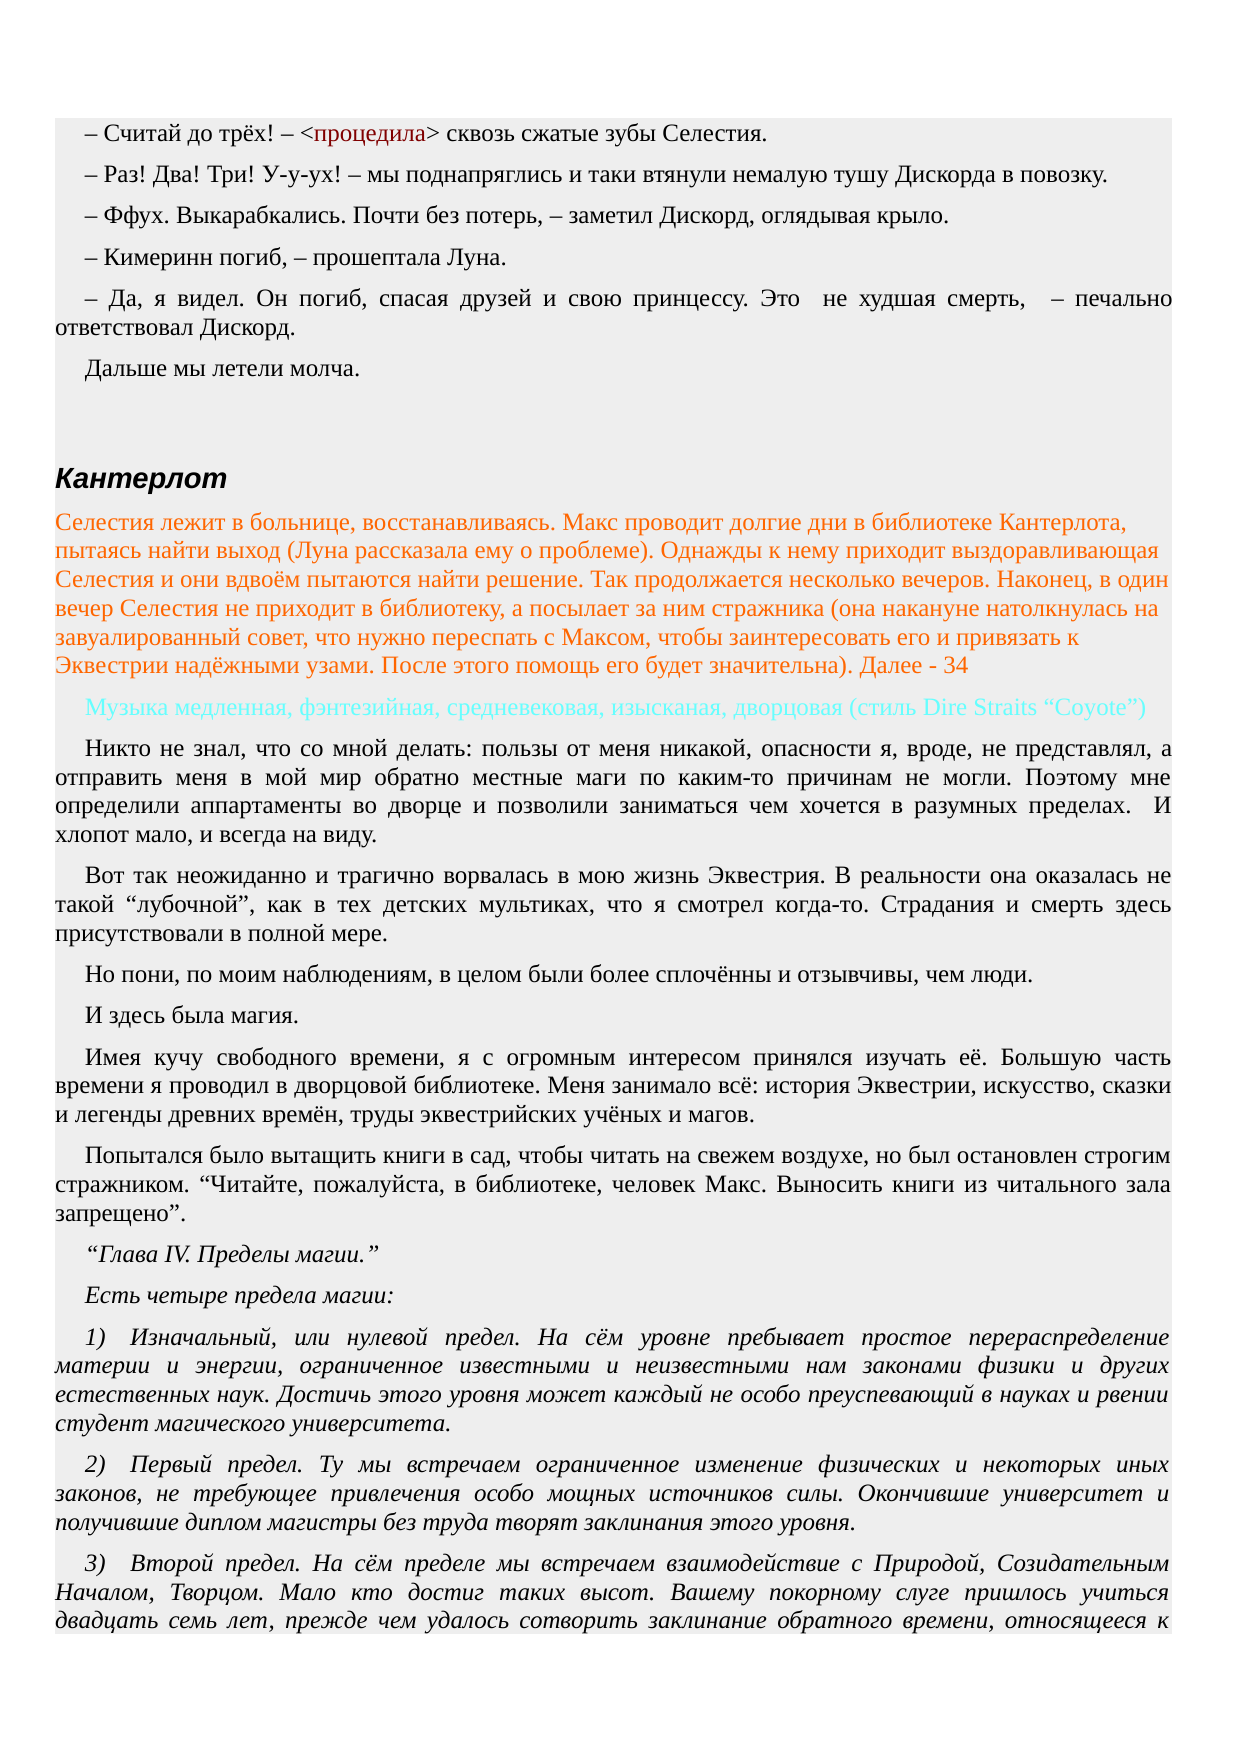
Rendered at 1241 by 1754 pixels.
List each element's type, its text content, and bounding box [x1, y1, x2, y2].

text – Считай до трёх! – <процедила> сквозь сжатые зубы Селестия. [55, 118, 1172, 147]
text – Ффух. Выкарабкались. Почти без потерь, – заметил Дискорд, оглядывая крыло. [55, 201, 1172, 229]
list Изначальный, или нулевой предел. На сём уровне пребывает простое перераспределение материи и энергии, ограниченное известными и неизвестными нам законами физики и других естественных наук. Достичь этого уровня может каждый не особо преуспевающий в науках и рвении студент магического университета. [55, 1322, 1172, 1437]
text Никто не знал, что со мной делать: пользы от меня никакой, опасности я, вроде, не представлял, а отправить меня в мой мир обратно местные маги по каким-то причинам не могли. Поэтому мне определили аппартаменты во дворце и позволили заниматься чем хочется в разумных пределах. И хлопот мало, и всегда на виду. [55, 733, 1172, 848]
text Попытался было вытащить книги в сад, чтобы читать на свежем воздухе, но был остановлен строгим стражником. “Читайте, пожалуйста, в библиотеке, человек Макс. Выносить книги из читального зала запрещено”. [55, 1140, 1172, 1227]
text Имея кучу свободного времени, я с огромным интересом принялся изучать её. Большую часть времени я проводил в дворцовой библиотеке. Меня занимало всё: история Эквестрии, искусство, сказки и легенды древних времён, труды эквестрийских учёных и магов. [55, 1042, 1172, 1128]
text – Да, я видел. Он погиб, спасая друзей и свою принцессу. Это не худшая смерть, – печально ответствовал Дискорд. [55, 283, 1172, 341]
text Селестия лежит в больнице, восстанавливаясь. Макс проводит долгие дни в библиотеке Кантерлота, пытаясь найти выход (Луна рассказала ему о проблеме). Однажды к нему приходит выздоравливающая Селестия и они вдвоём пытаются найти решение. Так продолжается несколько вечеров. Наконец, в один вечер Селестия не приходит в библиотеку, а посылает за ним стражника (она накануне натолкнулась на завуалированный совет, что нужно переспать с Максом, чтобы заинтересовать его и привязать к Эквестрии надёжными узами. После этого помощь его будет значительна). Далее - 34 [55, 507, 1172, 679]
text Музыка медленная, фэнтезийная, средневековая, изысканая, дворцовая (стиль Dire Straits “Coyote”) [55, 692, 1172, 720]
list Первый предел. Ту мы встречаем ограниченное изменение физических и некоторых иных законов, не требующее привлечения особо мощных источников силы. Окончившие университет и получившие диплом магистры без труда творят заклинания этого уровня. [55, 1449, 1172, 1535]
text Но пони, по моим наблюдениям, в целом были более сплочённы и отзывчивы, чем люди. [55, 959, 1172, 988]
text Вот так неожиданно и трагично ворвалась в мою жизнь Эквестрия. В реальности она оказалась не такой “лубочной”, как в тех детских мультиках, что я смотрел когда-то. Страдания и смерть здесь присутствовали в полной мере. [55, 860, 1172, 947]
text Дальше мы летели молча. [55, 353, 1172, 382]
text – Раз! Два! Три! У-у-ух! – мы поднапряглись и таки втянули немалую тушу Дискорда в повозку. [55, 159, 1172, 188]
text И здесь была магия. [55, 1000, 1172, 1029]
text – Кимеринн погиб, – прошептала Луна. [55, 242, 1172, 271]
text Есть четыре предела магии: [55, 1280, 1172, 1309]
text “Глава IV. Пределы магии.” [55, 1239, 1172, 1268]
list Второй предел. На сём пределе мы встречаем взаимодействие с Природой, Созидательным Началом, Творцом. Мало кто достиг таких высот. Вашему покорному слуге пришлось учиться двадцать семь лет, прежде чем удалось сотворить заклинание обратного времени, относящееся к [55, 1548, 1172, 1634]
subtitle Кантерлот [55, 461, 1172, 494]
